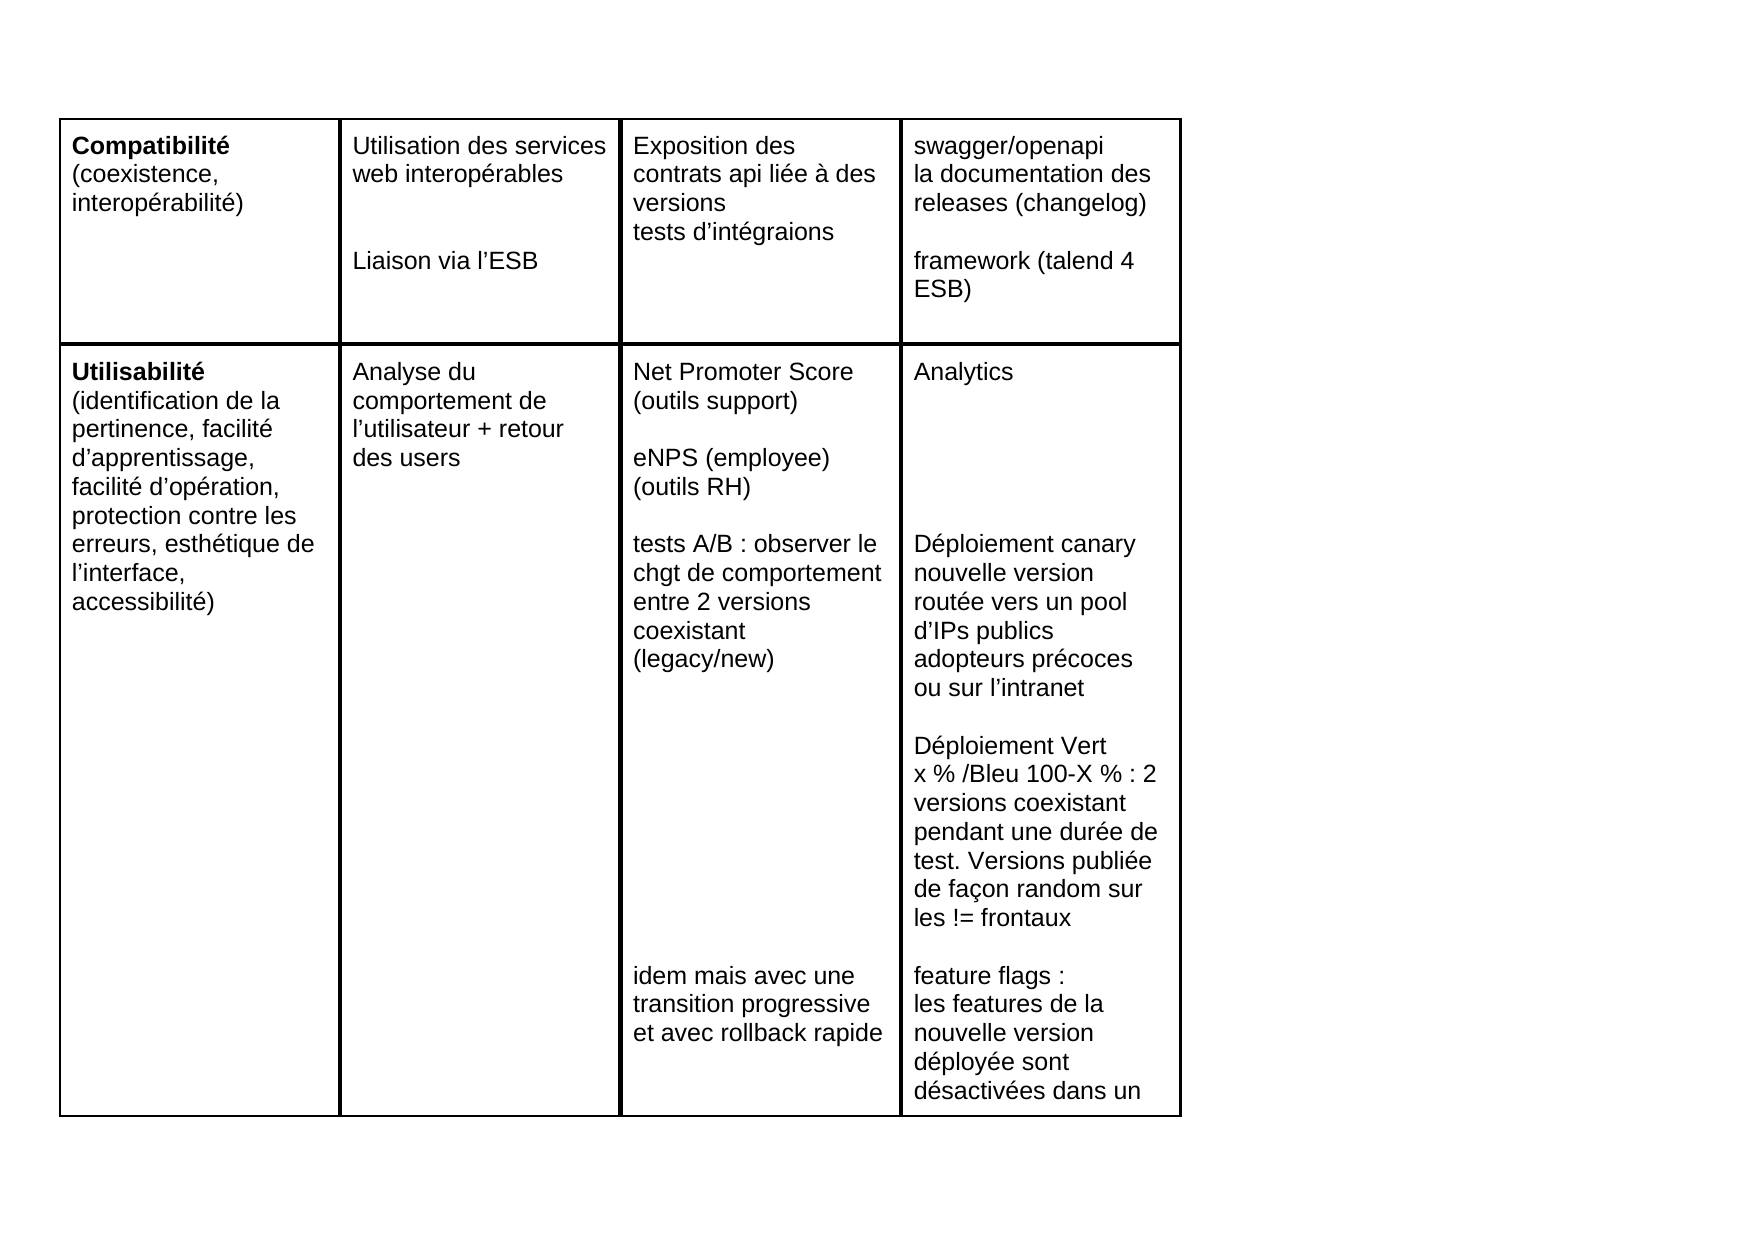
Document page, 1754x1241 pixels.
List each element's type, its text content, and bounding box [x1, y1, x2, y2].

table_cell Utilisabilité (identification de la pertinence, facilité d’apprentissage, facilité d’opération, protection contre les erreurs, esthétique de l’interface, accessibilité) [61, 346, 338, 1115]
table_cell swagger/openapi la documentation des releases (changelog) framework (talend 4 ESB) [903, 120, 1179, 342]
table_cell Analytics Déploiement canary nouvelle version routée vers un pool d’IPs publics adopteurs précoces ou sur l’intranet Déploiement Vert x % /Bleu 100-X % : 2 versions coexistant pendant une durée de test. Versions publiée de façon random sur les != frontaux feature flags : les features de la nouvelle version déployée sont désactivées dans un [903, 346, 1179, 1115]
table_cell Net Promoter Score (outils support) eNPS (employee) (outils RH) tests A/B : observer le chgt de comportement entre 2 versions coexistant (legacy/new) idem mais avec une transition progressive et avec rollback rapide [623, 346, 899, 1115]
table_cell Utilisation des services web interopérables Liaison via l’ESB [342, 120, 618, 342]
table_cell Analyse du comportement de l’utilisateur + retour des users [342, 346, 618, 1115]
table_cell Compatibilité (coexistence, interopérabilité) [61, 120, 338, 342]
table_cell Exposition des contrats api liée à des versions tests d’intégraions [623, 120, 899, 342]
